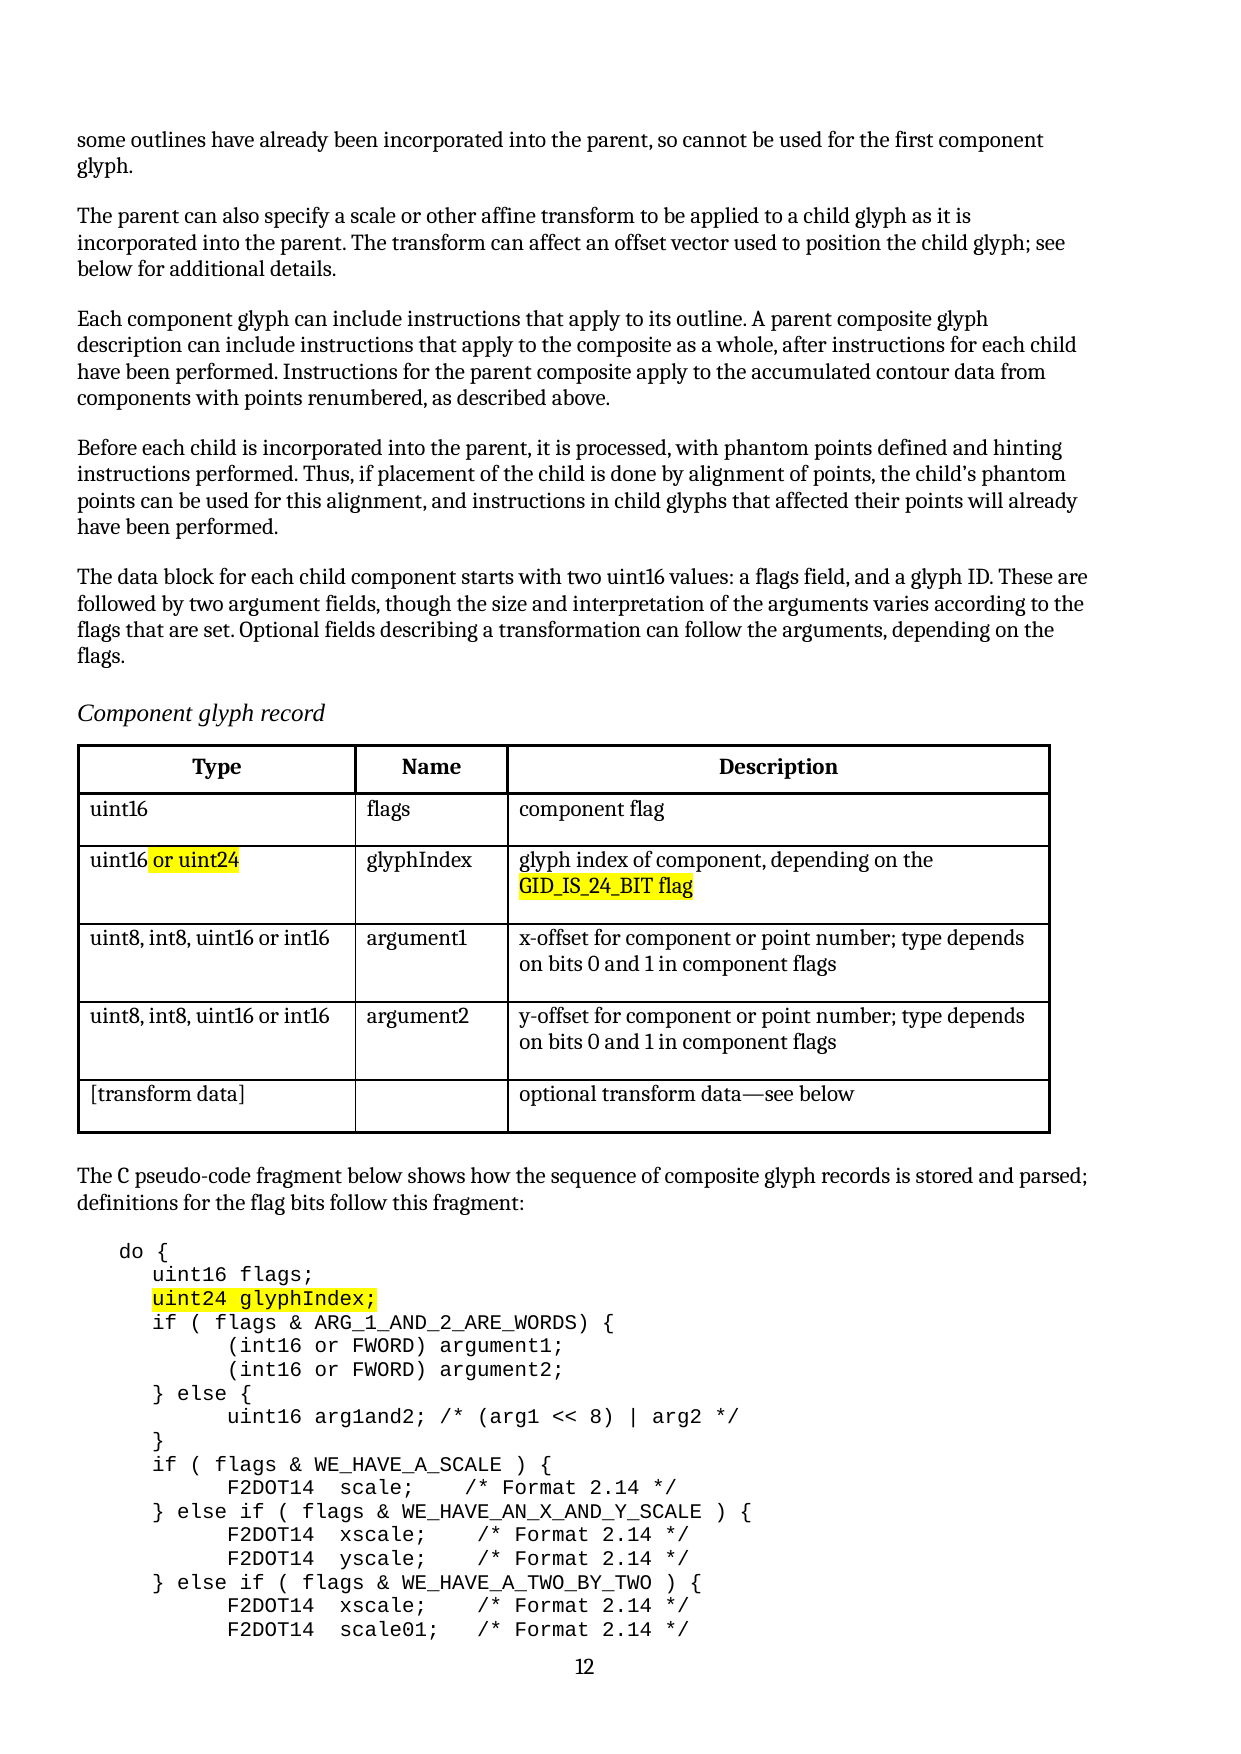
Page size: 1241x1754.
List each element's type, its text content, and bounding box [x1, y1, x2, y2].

table_cell argument2 [356, 1003, 507, 1079]
text Component glyph record [77, 698, 1093, 727]
table_header Name [357, 747, 506, 792]
table_cell uint8, int8, uint16 or int16 [80, 925, 355, 1001]
text (int16 or FWORD) argument1; [119, 1335, 1093, 1359]
text F2DOT14 yscale; /* Format 2.14 */ [119, 1548, 1093, 1572]
text Before each child is incorporated into the parent, it is processed, with phantom points defined and hinting instructions performed. Thus, if placement of the child is done by alignment of points, the child’s phantom points can be used for this alignment, and instructions in child glyphs that affected their points will already have been performed. [77, 435, 1093, 540]
text F2DOT14 xscale; /* Format 2.14 */ [119, 1524, 1093, 1548]
table_cell [transform data] [80, 1081, 355, 1131]
table_cell flags [356, 795, 507, 845]
text The C pseudo-code fragment below shows how the sequence of composite glyph records is stored and parsed; definitions for the flag bits follow this fragment: [77, 1163, 1093, 1216]
text Each component glyph can include instructions that apply to its outline. A parent composite glyph description can include instructions that apply to the composite as a whole, after instructions for each child have been performed. Instructions for the parent composite apply to the accumulated contour data from components with points renumbered, as described above. [77, 306, 1093, 411]
table_cell y-offset for component or point number; type depends on bits 0 and 1 in component flags [509, 1003, 1048, 1079]
text F2DOT14 xscale; /* Format 2.14 */ [119, 1595, 1093, 1619]
table_cell glyph index of component, depending on the GID_IS_24_BIT flag [509, 847, 1048, 923]
text do { [119, 1241, 1093, 1264]
table_cell uint16 or uint24 [80, 847, 355, 923]
text if ( flags & ARG_1_AND_2_ARE_WORDS) { [119, 1312, 1093, 1335]
table_cell x-offset for component or point number; type depends on bits 0 and 1 in component flags [509, 925, 1048, 1001]
table_cell optional transform data—see below [509, 1081, 1048, 1131]
text } else if ( flags & WE_HAVE_AN_X_AND_Y_SCALE ) { [119, 1501, 1093, 1524]
text The data block for each child component starts with two uint16 values: a flags field, and a glyph ID. These are followed by two argument fields, though the size and interpretation of the arguments varies according to the flags that are set. Optional fields describing a transformation can follow the arguments, depending on the flags. [77, 564, 1093, 669]
text uint16 arg1and2; /* (arg1 << 8) | arg2 */ [119, 1406, 1093, 1430]
text F2DOT14 scale01; /* Format 2.14 */ [119, 1619, 1093, 1643]
text uint24 glyphIndex; [119, 1288, 1093, 1312]
text } [119, 1430, 1093, 1453]
text if ( flags & WE_HAVE_A_SCALE ) { [119, 1453, 1093, 1477]
table_header Type [80, 747, 354, 792]
table_cell component flag [509, 795, 1048, 845]
table_cell uint16 [80, 795, 355, 845]
text uint16 flags; [119, 1264, 1093, 1288]
table_cell glyphIndex [356, 847, 507, 923]
text } else if ( flags & WE_HAVE_A_TWO_BY_TWO ) { [119, 1572, 1093, 1595]
table_cell argument1 [356, 925, 507, 1001]
text (int16 or FWORD) argument2; [119, 1359, 1093, 1383]
text } else { [119, 1383, 1093, 1406]
text some outlines have already been incorporated into the parent, so cannot be used for the first component glyph. [77, 127, 1093, 179]
table_header Description [509, 747, 1048, 792]
text F2DOT14 scale; /* Format 2.14 */ [119, 1477, 1093, 1501]
text The parent can also specify a scale or other affine transform to be applied to a child glyph as it is incorporated into the parent. The transform can affect an offset vector used to position the child glyph; see below for additional details. [77, 203, 1093, 282]
table_cell [356, 1081, 507, 1131]
table_cell uint8, int8, uint16 or int16 [80, 1003, 355, 1079]
